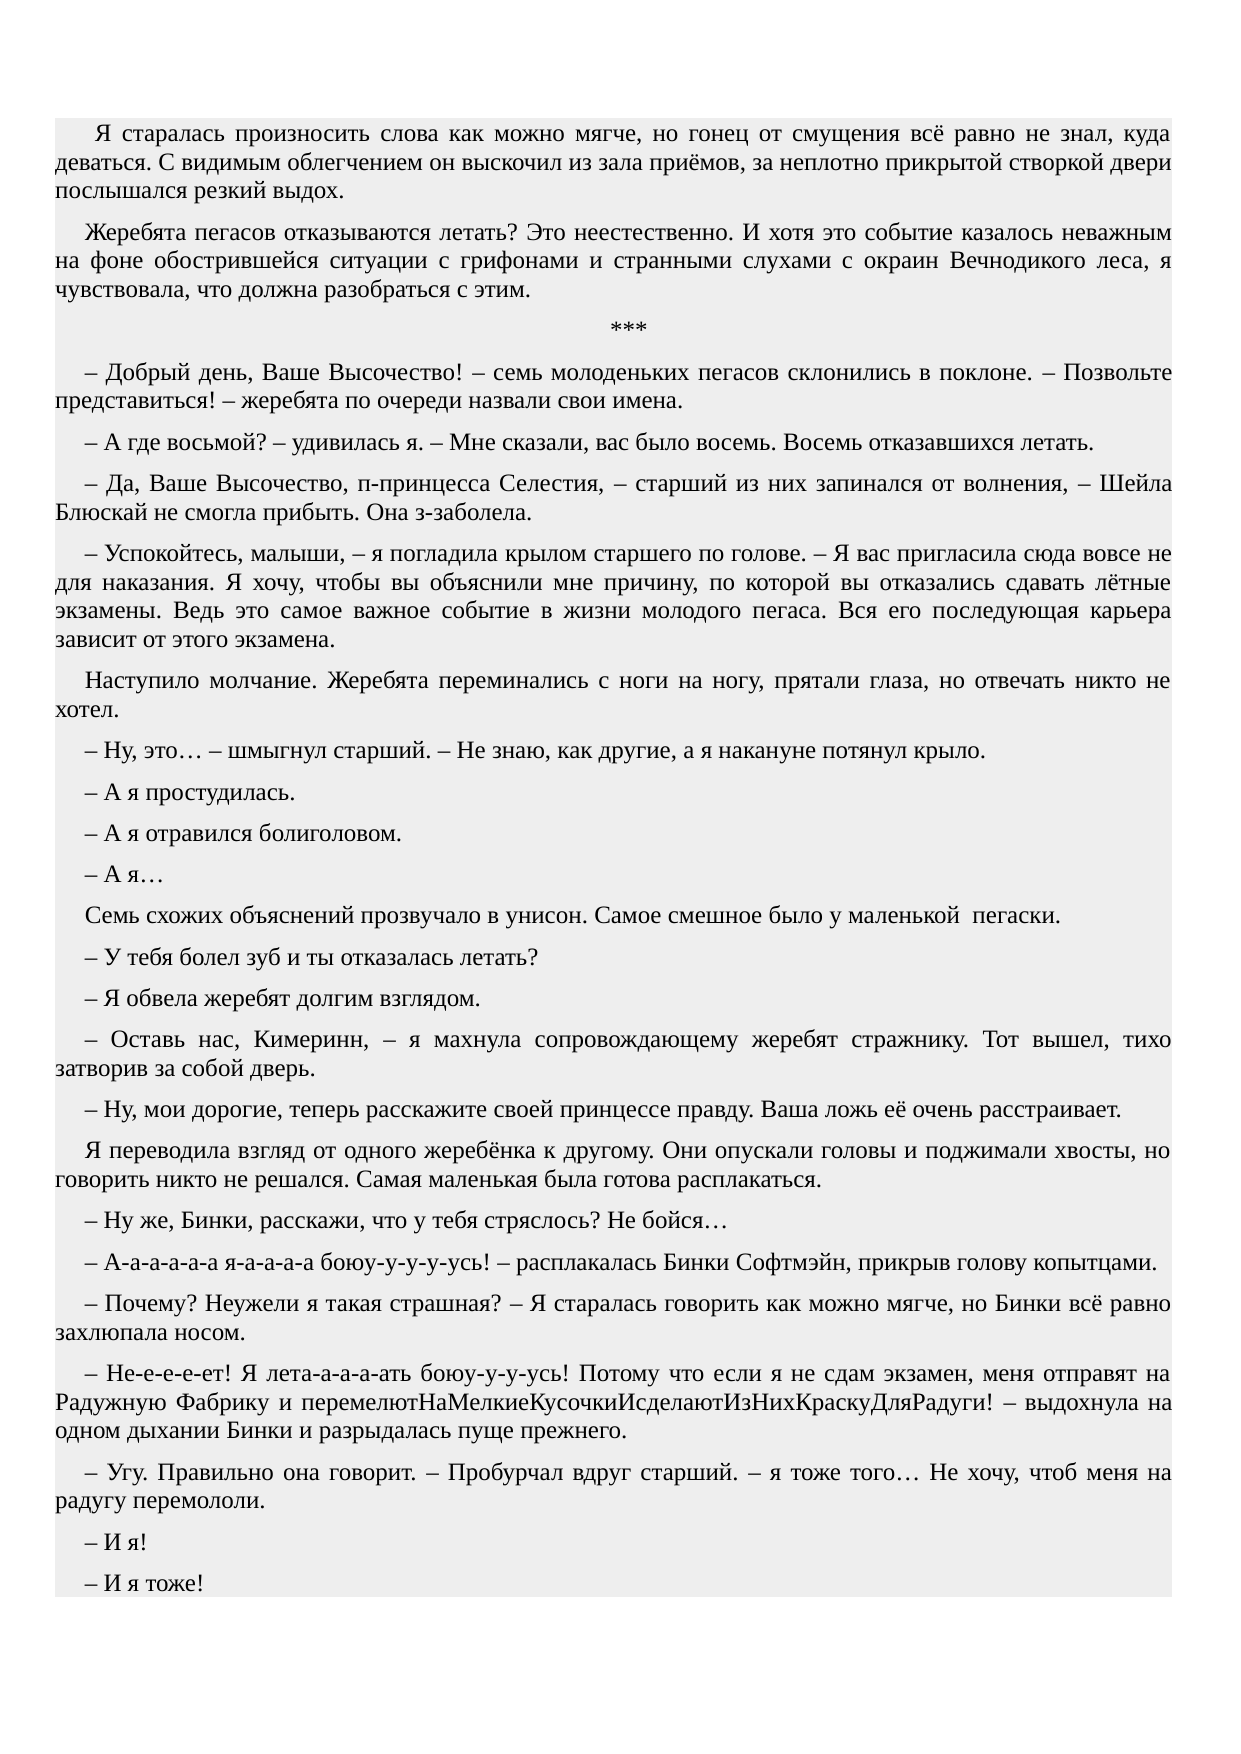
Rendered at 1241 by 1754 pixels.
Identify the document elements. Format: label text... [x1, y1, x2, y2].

text Наступило молчание. Жеребята переминались с ноги на ногу, прятали глаза, но отвечать никто не хотел. [55, 666, 1172, 723]
text – Не-е-е-е-ет! Я лета-а-а-а-ать боюу-у-у-усь! Потому что если я не сдам экзамен, меня отправят на Радужную Фабрику и перемелютНаМелкиеКусочкиИсделаютИзНихКраскуДляРадуги! – выдохнула на одном дыхании Бинки и разрыдалась пуще прежнего. [55, 1358, 1172, 1444]
text – А где восьмой? – удивилась я. – Мне сказали, вас было восемь. Восемь отказавшихся летать. [55, 427, 1172, 456]
text – А я отравился болиголовом. [55, 818, 1172, 847]
text – А я простудилась. [55, 777, 1172, 806]
text – А я… [55, 859, 1172, 888]
text – Я обвела жеребят долгим взглядом. [55, 983, 1172, 1012]
text – У тебя болел зуб и ты отказалась летать? [55, 942, 1172, 971]
text Семь схожих объяснений прозвучало в унисон. Самое смешное было у маленькой пегаски. [55, 901, 1172, 929]
text – Ну, мои дорогие, теперь расскажите своей принцессе правду. Ваша ложь её очень расстраивает. [55, 1094, 1172, 1123]
text – Оставь нас, Кимеринн, – я махнула сопровождающему жеребят стражнику. Тот вышел, тихо затворив за собой дверь. [55, 1024, 1172, 1082]
text Жеребята пегасов отказываются летать? Это неестественно. И хотя это событие казалось неважным на фоне обострившейся ситуации с грифонами и странными слухами с окраин Вечнодикого леса, я чувствовала, что должна разобраться с этим. [55, 217, 1172, 303]
text – Да, Ваше Высочество, п-принцесса Селестия, – старший из них запинался от волнения, – Шейла Блюскай не смогла прибыть. Она з-заболела. [55, 468, 1172, 526]
text – А-а-а-а-а-а я-а-а-а-а боюу-у-у-у-усь! – расплакалась Бинки Софтмэйн, прикрыв голову копытцами. [55, 1247, 1172, 1276]
text – И я! [55, 1527, 1172, 1556]
text – Ну же, Бинки, расскажи, что у тебя стряслось? Не бойся… [55, 1206, 1172, 1234]
text Я переводила взгляд от одного жеребёнка к другому. Они опускали головы и поджимали хвосты, но говорить никто не решался. Самая маленькая была готова расплакаться. [55, 1136, 1172, 1193]
text – Ну, это… – шмыгнул старший. – Не знаю, как другие, а я накануне потянул крыло. [55, 736, 1172, 764]
text – И я тоже! [55, 1568, 1172, 1597]
text Я старалась произносить слова как можно мягче, но гонец от смущения всё равно не знал, куда деваться. С видимым облегчением он выскочил из зала приёмов, за неплотно прикрытой створкой двери послышался резкий выдох. [55, 118, 1172, 204]
text – Почему? Неужели я такая страшная? – Я старалась говорить как можно мягче, но Бинки всё равно захлюпала носом. [55, 1288, 1172, 1346]
text *** [55, 316, 1172, 344]
text – Угу. Правильно она говорит. – Пробурчал вдруг старший. – я тоже того… Не хочу, чтоб меня на радугу перемололи. [55, 1457, 1172, 1514]
text – Успокойтесь, малыши, – я погладила крылом старшего по голове. – Я вас пригласила сюда вовсе не для наказания. Я хочу, чтобы вы объяснили мне причину, по которой вы отказались сдавать лётные экзамены. Ведь это самое важное событие в жизни молодого пегаса. Вся его последующая карьера зависит от этого экзамена. [55, 538, 1172, 653]
text – Добрый день, Ваше Высочество! – семь молоденьких пегасов склонились в поклоне. – Позвольте представиться! – жеребята по очереди назвали свои имена. [55, 357, 1172, 414]
